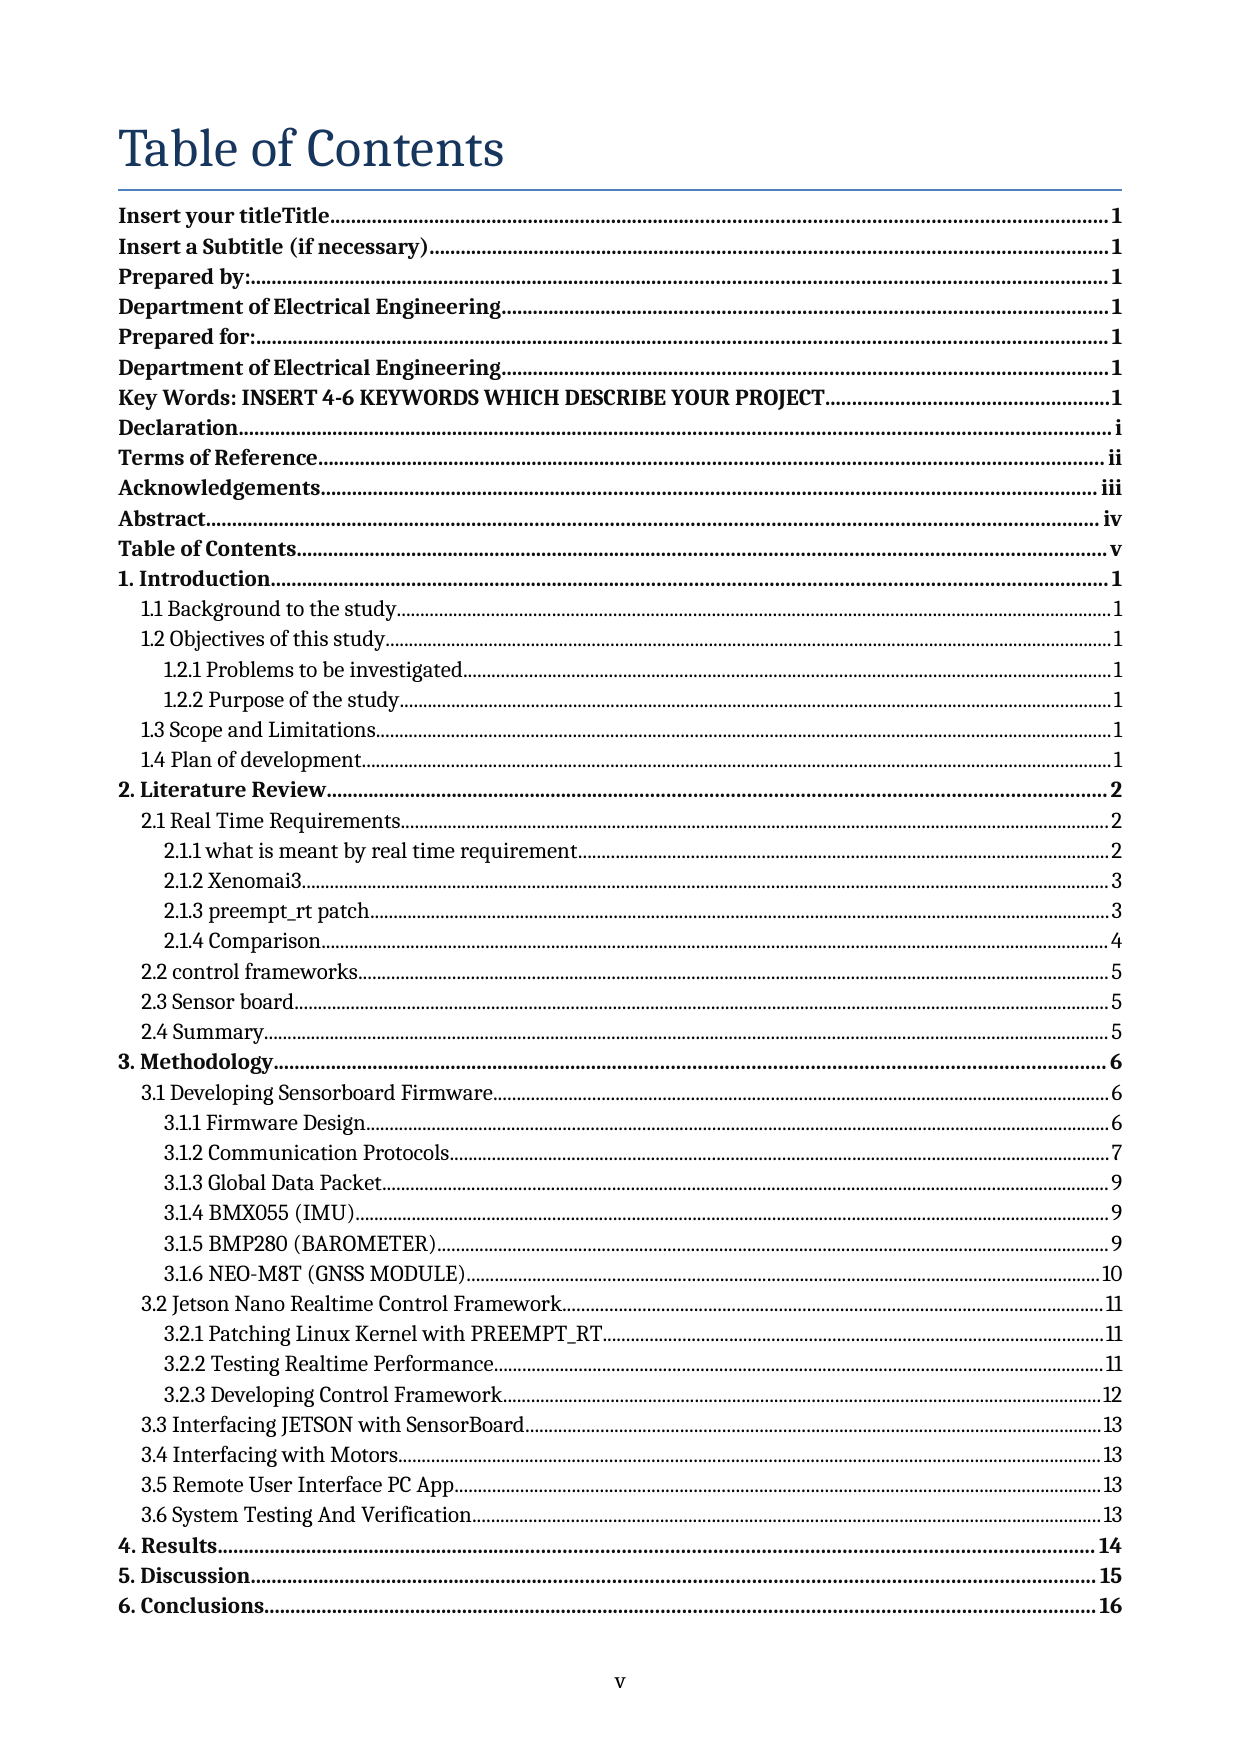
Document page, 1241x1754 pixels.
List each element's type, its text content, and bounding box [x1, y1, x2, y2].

text Department of Electrical Engineering 1 [118, 354, 1122, 381]
text 3.5 Remote User Interface PC App 13 [141, 1472, 1122, 1498]
text 3.2.1 Patching Linux Kernel with PREEMPT_RT 11 [164, 1321, 1122, 1347]
text 1.2.1 Problems to be investigated 1 [164, 656, 1122, 683]
text Key Words: INSERT 4-6 KEYWORDS WHICH DESCRIBE YOUR PROJECT 1 [118, 384, 1122, 411]
text Declaration i [118, 415, 1122, 441]
text 6. Conclusions 16 [118, 1593, 1122, 1619]
text Insert your titleTitle 1 [118, 203, 1122, 230]
text 1.1 Background to the study 1 [141, 596, 1122, 622]
text Table of Contents v [118, 536, 1122, 562]
text 1.4 Plan of development 1 [141, 747, 1122, 773]
text Abstract iv [118, 505, 1122, 532]
text 3.1 Developing Sensorboard Firmware 6 [141, 1079, 1122, 1106]
text 3.1.5 BMP280 (BAROMETER) 9 [164, 1230, 1122, 1257]
text 2. Literature Review 2 [118, 777, 1122, 804]
text 2.1.2 Xenomai3 3 [164, 868, 1122, 894]
text 4. Results 14 [118, 1532, 1122, 1559]
text 3. Methodology 6 [118, 1049, 1122, 1076]
title Table of Contents [118, 118, 1122, 189]
text 3.1.1 Firmware Design 6 [164, 1109, 1122, 1136]
text Terms of Reference ii [118, 445, 1122, 471]
text Acknowledgements iii [118, 475, 1122, 502]
text Insert a Subtitle (if necessary) 1 [118, 233, 1122, 260]
text 3.1.6 NEO-M8T (GNSS MODULE) 10 [164, 1261, 1122, 1287]
text 3.1.3 Global Data Packet 9 [164, 1170, 1122, 1196]
text 3.2.3 Developing Control Framework 12 [164, 1381, 1122, 1408]
text 1.3 Scope and Limitations 1 [141, 717, 1122, 743]
text Prepared by: 1 [118, 264, 1122, 290]
text 3.2 Jetson Nano Realtime Control Framework 11 [141, 1291, 1122, 1317]
text 1.2 Objectives of this study 1 [141, 626, 1122, 653]
text Department of Electrical Engineering 1 [118, 294, 1122, 320]
text 3.1.2 Communication Protocols 7 [164, 1140, 1122, 1166]
text 2.2 control frameworks 5 [141, 958, 1122, 985]
text 2.3 Sensor board 5 [141, 989, 1122, 1015]
text 3.1.4 BMX055 (IMU) 9 [164, 1200, 1122, 1227]
text 1. Introduction 1 [118, 566, 1122, 592]
text 3.6 System Testing And Verification 13 [141, 1502, 1122, 1529]
text 5. Discussion 15 [118, 1563, 1122, 1589]
text 2.1.1 what is meant by real time requirement 2 [164, 838, 1122, 864]
text 1.2.2 Purpose of the study 1 [164, 687, 1122, 713]
text Prepared for: 1 [118, 324, 1122, 351]
text 3.4 Interfacing with Motors 13 [141, 1442, 1122, 1468]
text 2.1 Real Time Requirements 2 [141, 807, 1122, 834]
text 3.2.2 Testing Realtime Performance 11 [164, 1351, 1122, 1378]
text 3.3 Interfacing JETSON with SensorBoard 13 [141, 1412, 1122, 1438]
text 2.1.3 preempt_rt patch 3 [164, 898, 1122, 924]
text 2.4 Summary 5 [141, 1019, 1122, 1045]
text 2.1.4 Comparison 4 [164, 928, 1122, 955]
